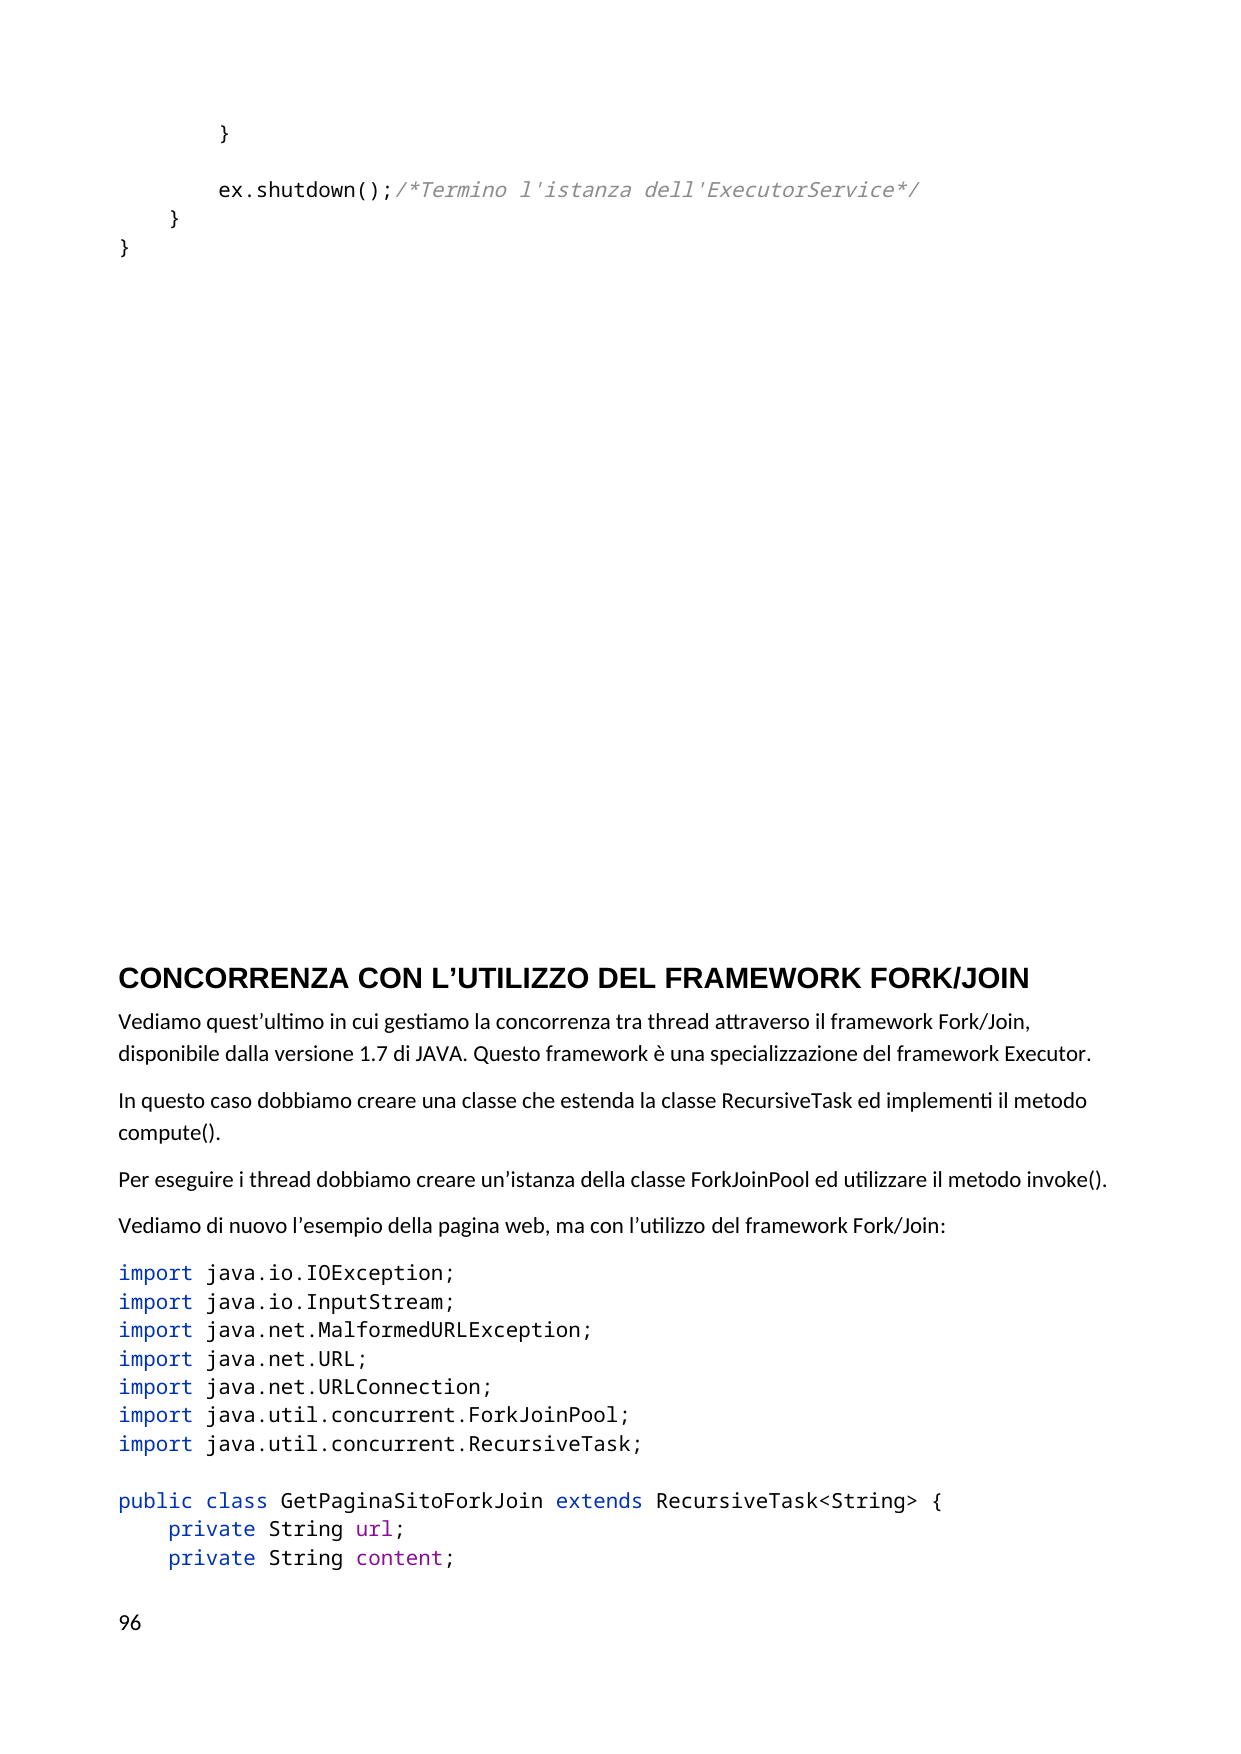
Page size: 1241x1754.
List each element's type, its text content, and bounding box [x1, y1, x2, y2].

text Vediamo di nuovo l’esempio della pagina web, ma con l’utilizzo del framework Fork/Join: [118, 1212, 1122, 1239]
text } ex.shutdown();/*Termino l'istanza dell'ExecutorService*/ } } [118, 118, 1122, 260]
text In questo caso dobbiamo creare una classe che estenda la classe RecursiveTask ed implementi il metodo compute(). [118, 1086, 1122, 1146]
text Vediamo quest’ultimo in cui gestiamo la concorrenza tra thread attraverso il framework Fork/Join, disponibile dalla versione 1.7 di JAVA. Questo framework è una specializzazione del framework Executor. [118, 1007, 1122, 1067]
subtitle CONCORRENZA CON L’UTILIZZO DEL FRAMEWORK FORK/JOIN [118, 961, 1122, 994]
text import java.io.IOException; import java.io.InputStream; import java.net.MalformedURLException; import java.net.URL; import java.net.URLConnection; import java.util.concurrent.ForkJoinPool; import java.util.concurrent.RecursiveTask; public class GetPaginaSitoForkJoin extends RecursiveTask<String> { private String url; private String content; [118, 1258, 1122, 1571]
text Per eseguire i thread dobbiamo creare un’istanza della classe ForkJoinPool ed utilizzare il metodo invoke(). [118, 1165, 1122, 1193]
